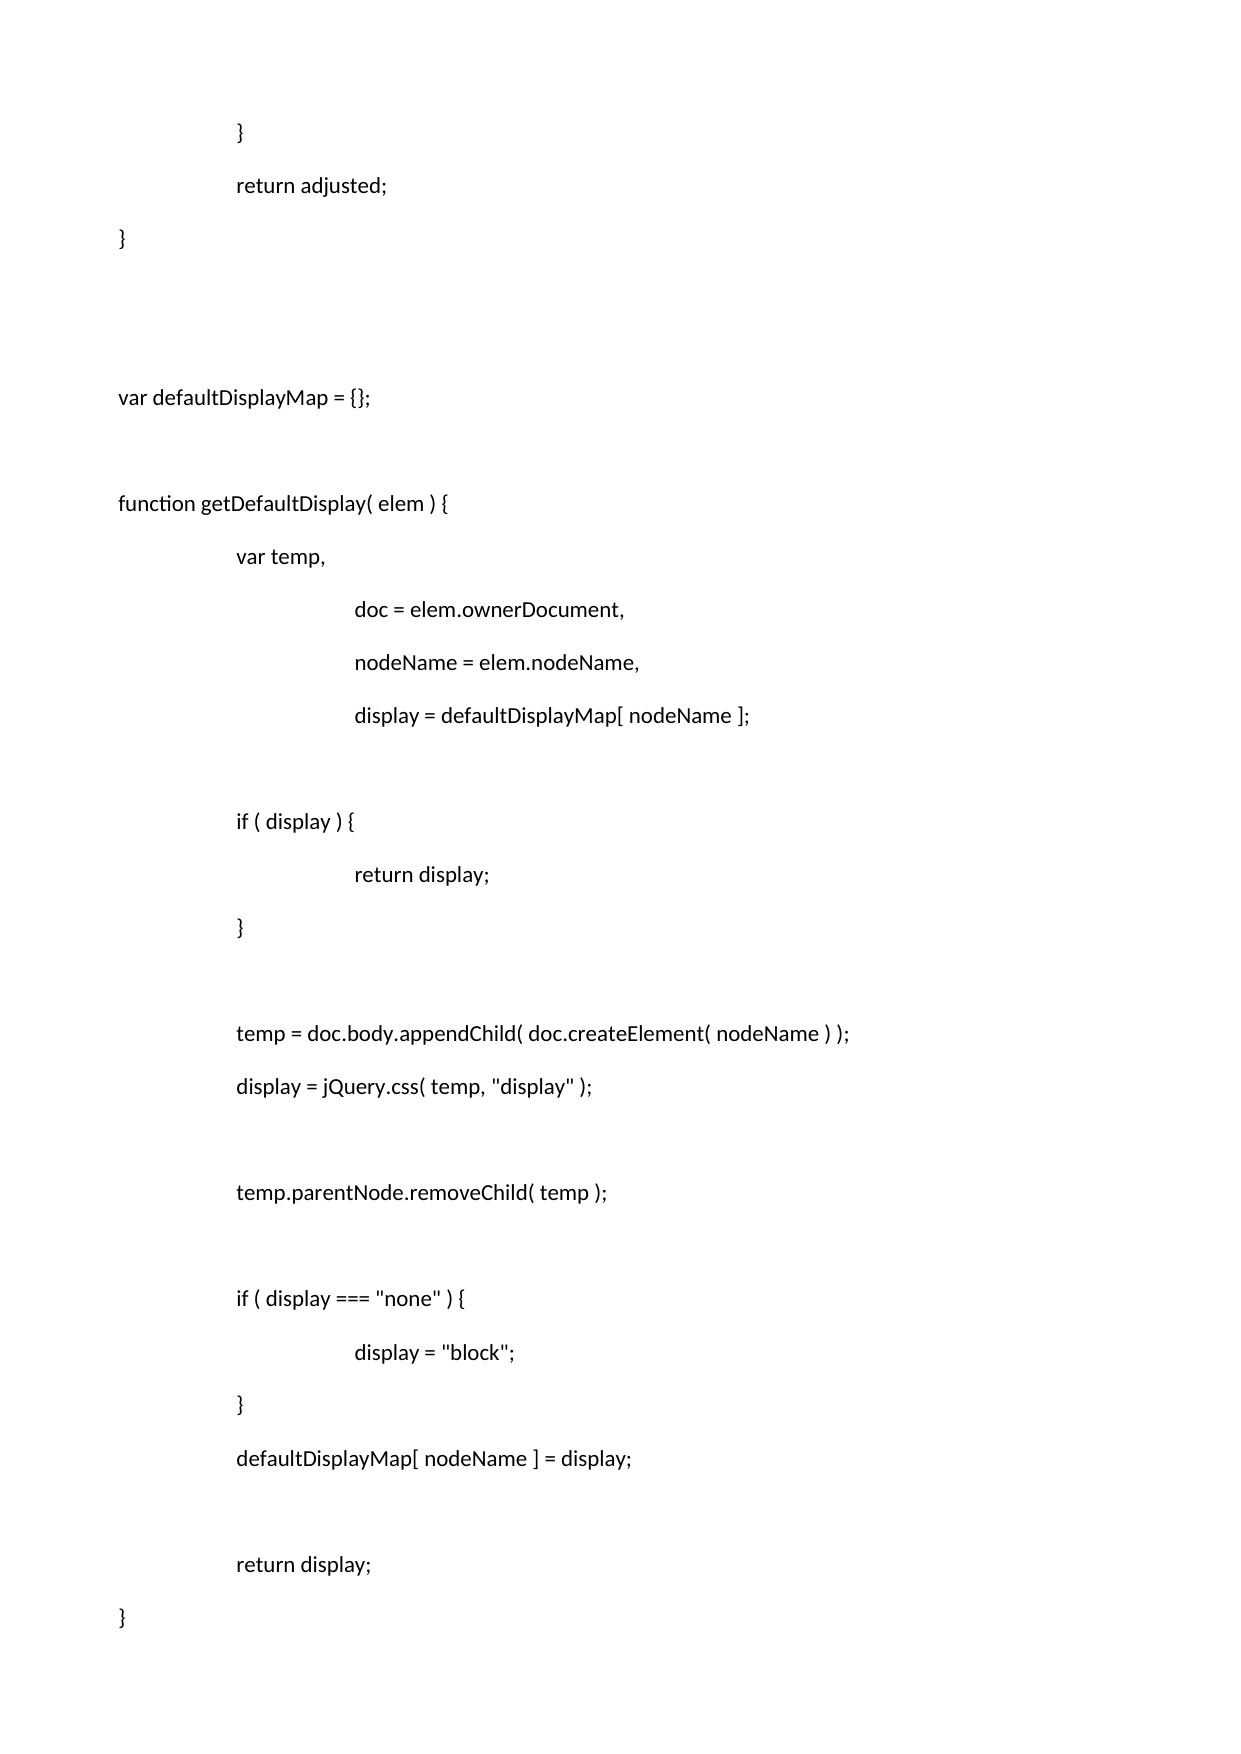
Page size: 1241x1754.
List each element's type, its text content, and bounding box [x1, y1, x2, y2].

text temp = doc.body.appendChild( doc.createElement( nodeName ) ); [118, 1019, 1122, 1047]
text display = defaultDisplayMap[ nodeName ]; [118, 701, 1122, 729]
text return display; [118, 1550, 1122, 1578]
text doc = elem.ownerDocument, [118, 595, 1122, 623]
text function getDefaultDisplay( elem ) { [118, 489, 1122, 517]
text var temp, [118, 542, 1122, 570]
text if ( display === "none" ) { [118, 1284, 1122, 1313]
text return adjusted; [118, 171, 1122, 199]
text } [118, 1603, 1122, 1631]
text } [118, 224, 1122, 252]
text if ( display ) { [118, 807, 1122, 835]
text temp.parentNode.removeChild( temp ); [118, 1178, 1122, 1207]
text display = jQuery.css( temp, "display" ); [118, 1072, 1122, 1101]
text } [118, 118, 1122, 146]
text } [118, 913, 1122, 941]
text nodeName = elem.nodeName, [118, 648, 1122, 676]
text } [118, 1391, 1122, 1419]
text defaultDisplayMap[ nodeName ] = display; [118, 1444, 1122, 1472]
text display = "block"; [118, 1338, 1122, 1366]
text var defaultDisplayMap = {}; [118, 383, 1122, 411]
text return display; [118, 860, 1122, 888]
